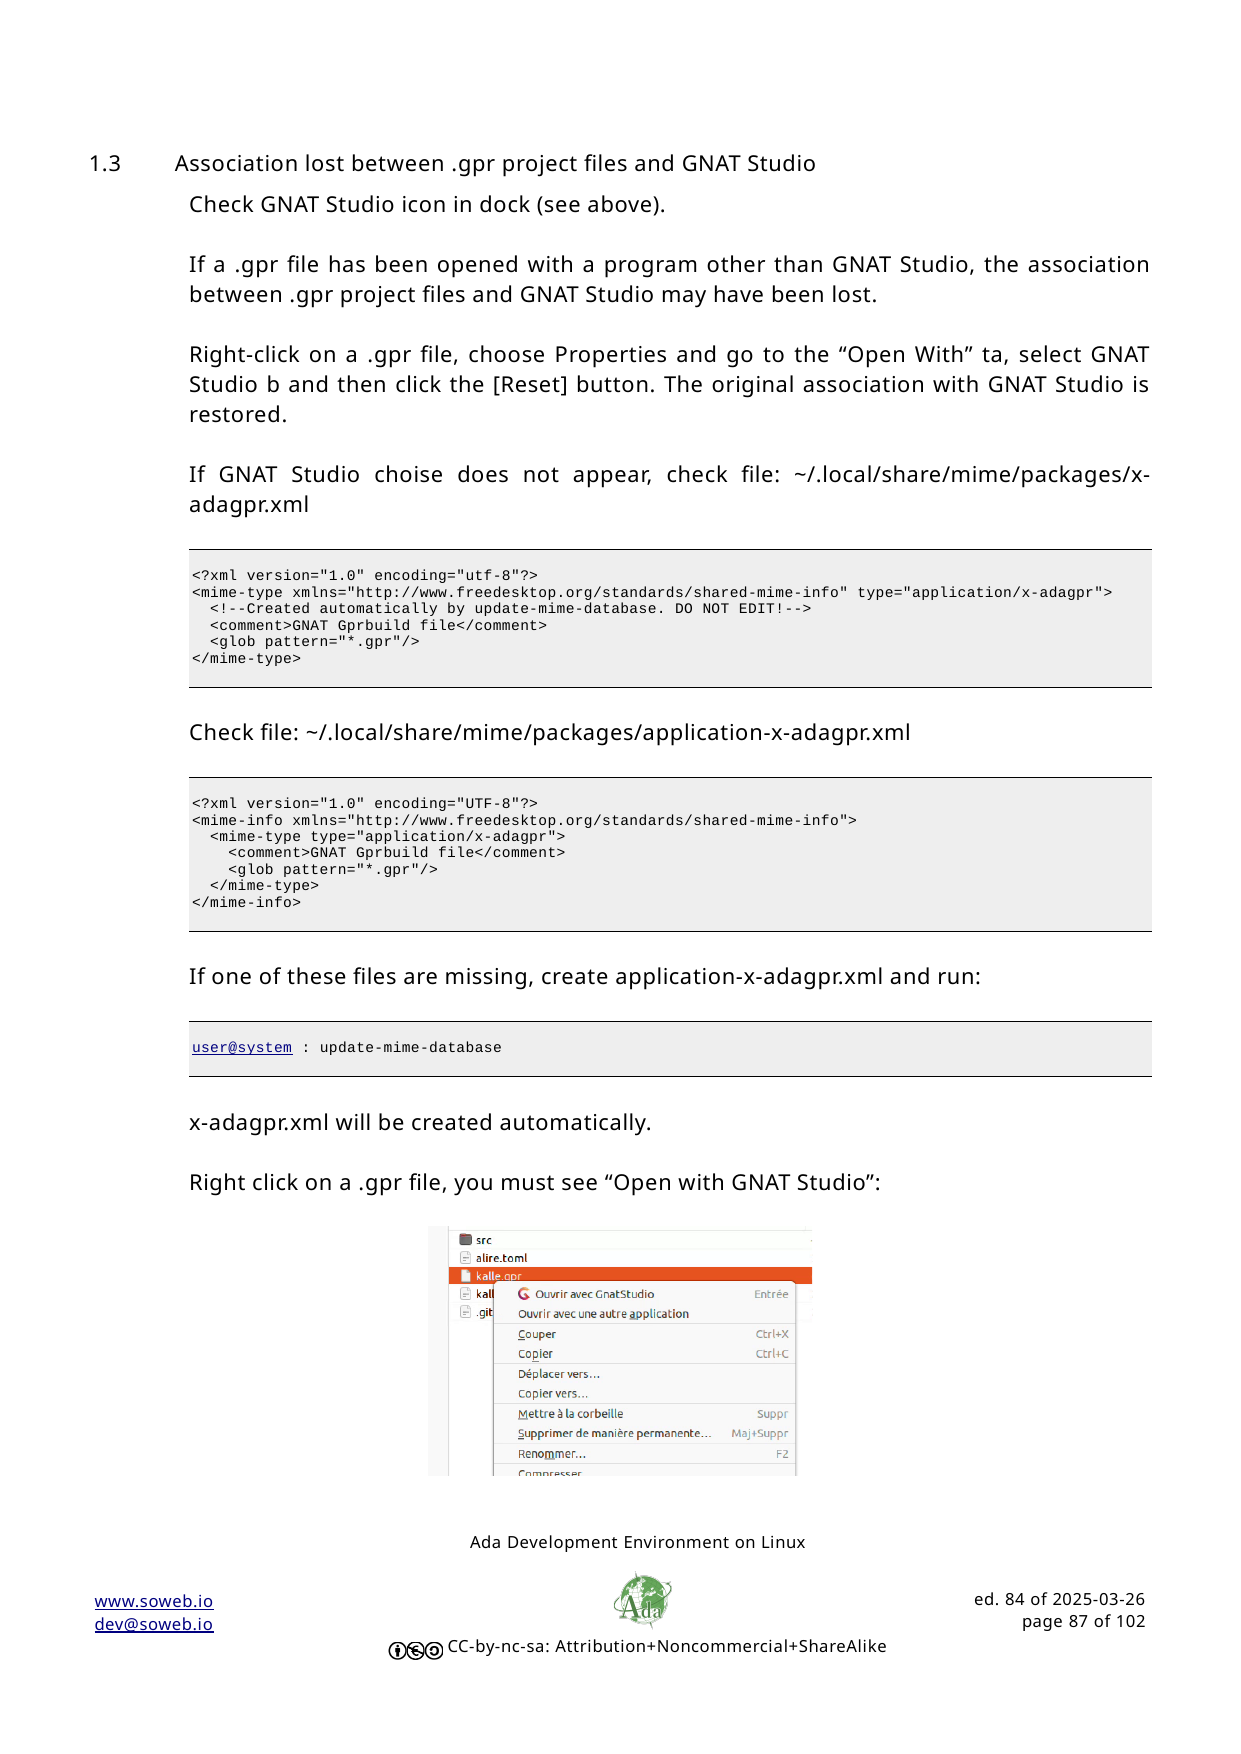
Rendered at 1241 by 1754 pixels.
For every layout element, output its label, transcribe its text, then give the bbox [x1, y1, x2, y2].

list <mime-type xmlns="http://www.freedesktop.org/standards/shared-mime-info" type="application/x-adagpr"> [189, 582, 1152, 599]
list <mime-info xmlns="http://www.freedesktop.org/standards/shared-mime-info"> [189, 810, 1152, 826]
text Right-click on a .gpr file, choose Properties and go to the “Open With” ta, select GNAT Studio b and then click the [Reset] button. The original association with GNAT Studio is restored. [189, 339, 1152, 429]
list <!--Created automatically by update-mime-database. DO NOT EDIT!--> [189, 599, 1152, 615]
list </mime-type> [189, 648, 1152, 687]
list <glob pattern="*.gpr"/> [189, 859, 1152, 876]
text Right click on a .gpr file, you must see “Open with GNAT Studio”: [189, 1167, 1152, 1197]
list user@system : update-mime-database [189, 1022, 1152, 1076]
list </mime-type> [189, 876, 1152, 892]
list <mime-type type="application/x-adagpr"> [189, 826, 1152, 843]
list </mime-info> [189, 892, 1152, 931]
subtitle Association lost between .gpr project files and GNAT Studio [88, 148, 1152, 178]
text Check GNAT Studio icon in dock (see above). [189, 189, 1152, 219]
text If GNAT Studio choise does not appear, check file: ~/.local/share/mime/packages/x-adagpr.xml [189, 459, 1152, 519]
picture [613, 1571, 672, 1630]
list <?xml version="1.0" encoding="utf-8"?> [189, 550, 1152, 582]
text Check file: ~/.local/share/mime/packages/application-x-adagpr.xml [189, 717, 1152, 747]
text If one of these files are missing, create application-x-adagpr.xml and run: [189, 961, 1152, 991]
list <glob pattern="*.gpr"/> [189, 632, 1152, 648]
list <?xml version="1.0" encoding="UTF-8"?> [189, 778, 1152, 810]
text x-adagpr.xml will be created automatically. [189, 1107, 1152, 1137]
list <comment>GNAT Gprbuild file</comment> [189, 843, 1152, 859]
picture [388, 1642, 443, 1660]
text If a .gpr file has been opened with a program other than GNAT Studio, the association between .gpr project files and GNAT Studio may have been lost. [189, 249, 1152, 309]
picture [428, 1226, 813, 1476]
list <comment>GNAT Gprbuild file</comment> [189, 615, 1152, 632]
